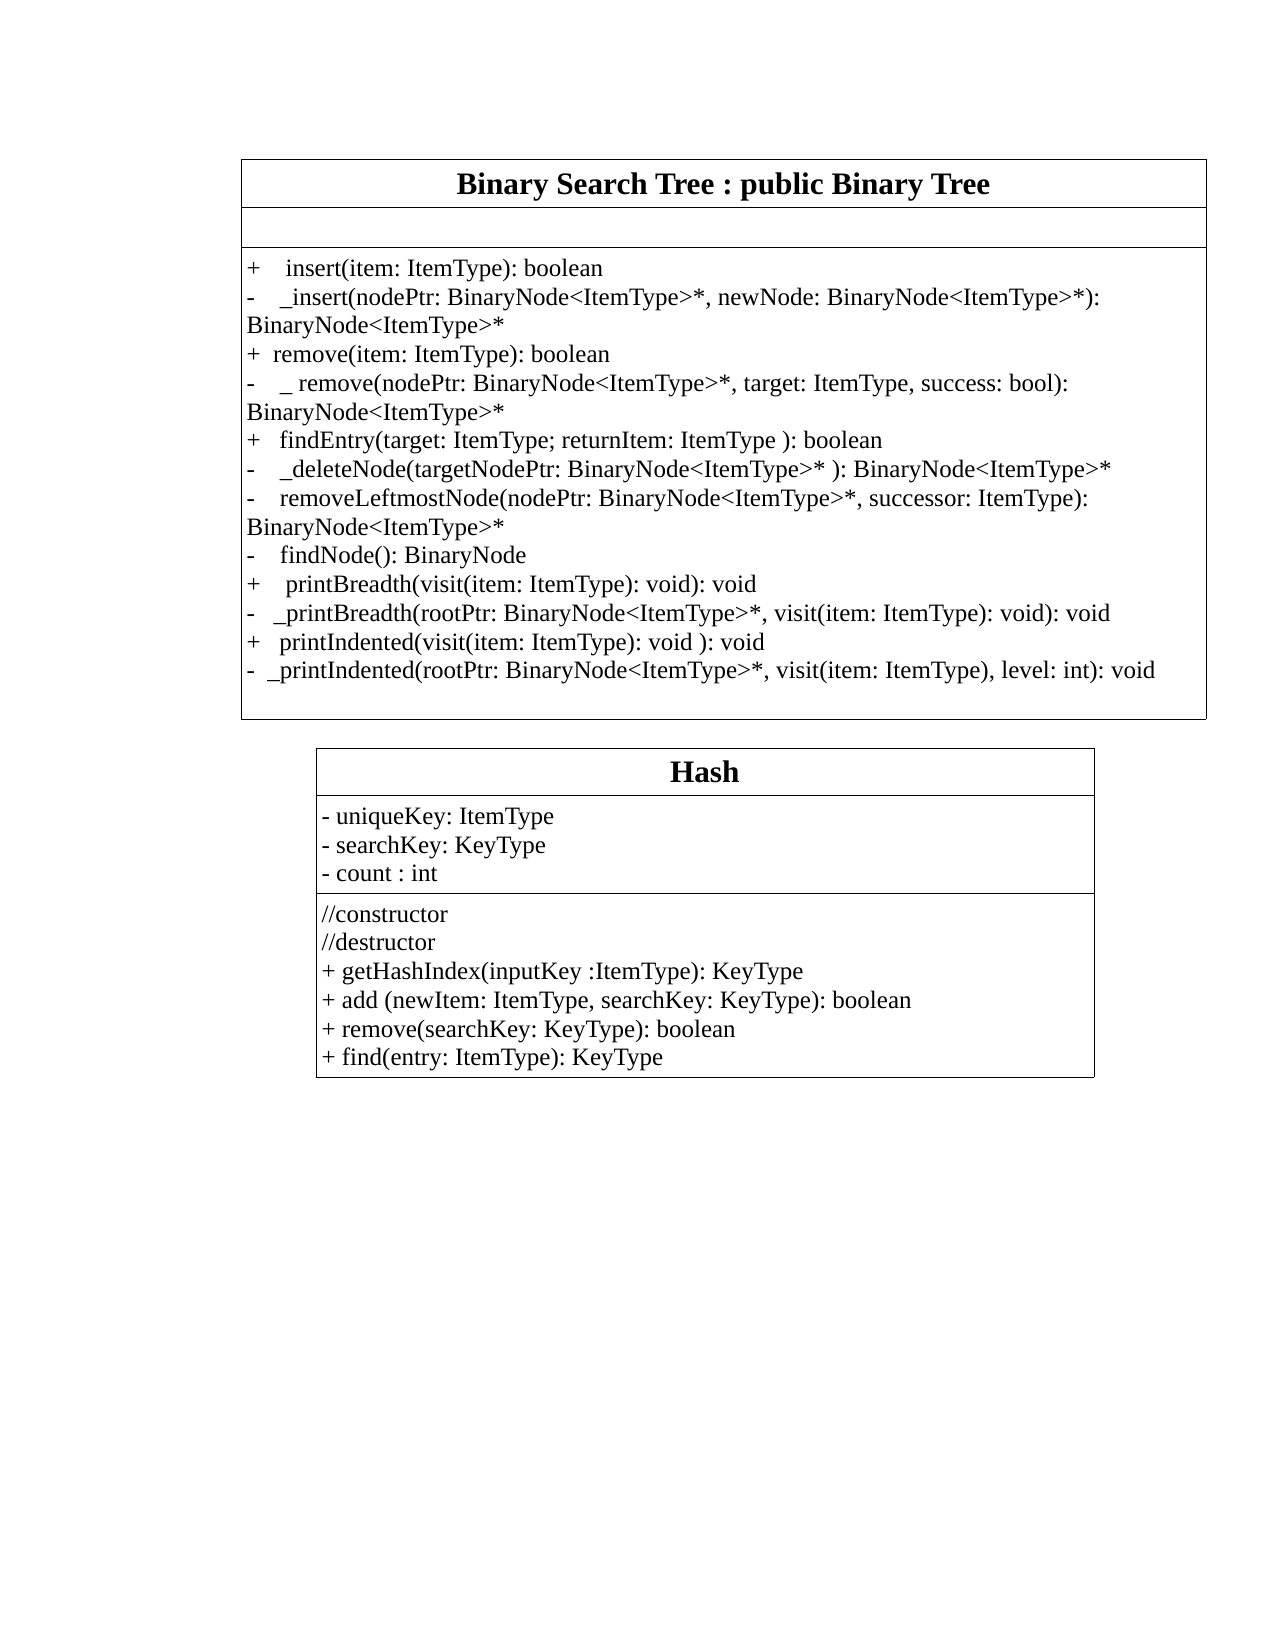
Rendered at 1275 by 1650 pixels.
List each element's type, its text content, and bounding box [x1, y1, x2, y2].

table_header Hash [317, 749, 1094, 795]
table_cell - uniqueKey: ItemType - searchKey: KeyType - count : int [317, 796, 1094, 893]
table_cell [242, 208, 1206, 247]
table_cell //constructor //destructor + getHashIndex(inputKey :ItemType): KeyType + add (newItem: ItemType, searchKey: KeyType): boolean + remove(searchKey: KeyType): boolean + find(entry: ItemType): KeyType [317, 894, 1094, 1077]
table_cell + insert(item: ItemType): boolean - _insert(nodePtr: BinaryNode<ItemType>*, newNode: BinaryNode<ItemType>*): BinaryNode<ItemType>* + remove(item: ItemType): boolean - _ remove(nodePtr: BinaryNode<ItemType>*, target: ItemType, success: bool): BinaryNode<ItemType>* + findEntry(target: ItemType; returnItem: ItemType ): boolean - _deleteNode(targetNodePtr: BinaryNode<ItemType>* ): BinaryNode<ItemType>* - removeLeftmostNode(nodePtr: BinaryNode<ItemType>*, successor: ItemType): BinaryNode<ItemType>* - findNode(): BinaryNode + printBreadth(visit(item: ItemType): void): void - _printBreadth(rootPtr: BinaryNode<ItemType>*, visit(item: ItemType): void): void + printIndented(visit(item: ItemType): void ): void - _printIndented(rootPtr: BinaryNode<ItemType>*, visit(item: ItemType), level: int): void [242, 248, 1206, 719]
table_header Binary Search Tree : public Binary Tree [242, 160, 1206, 207]
